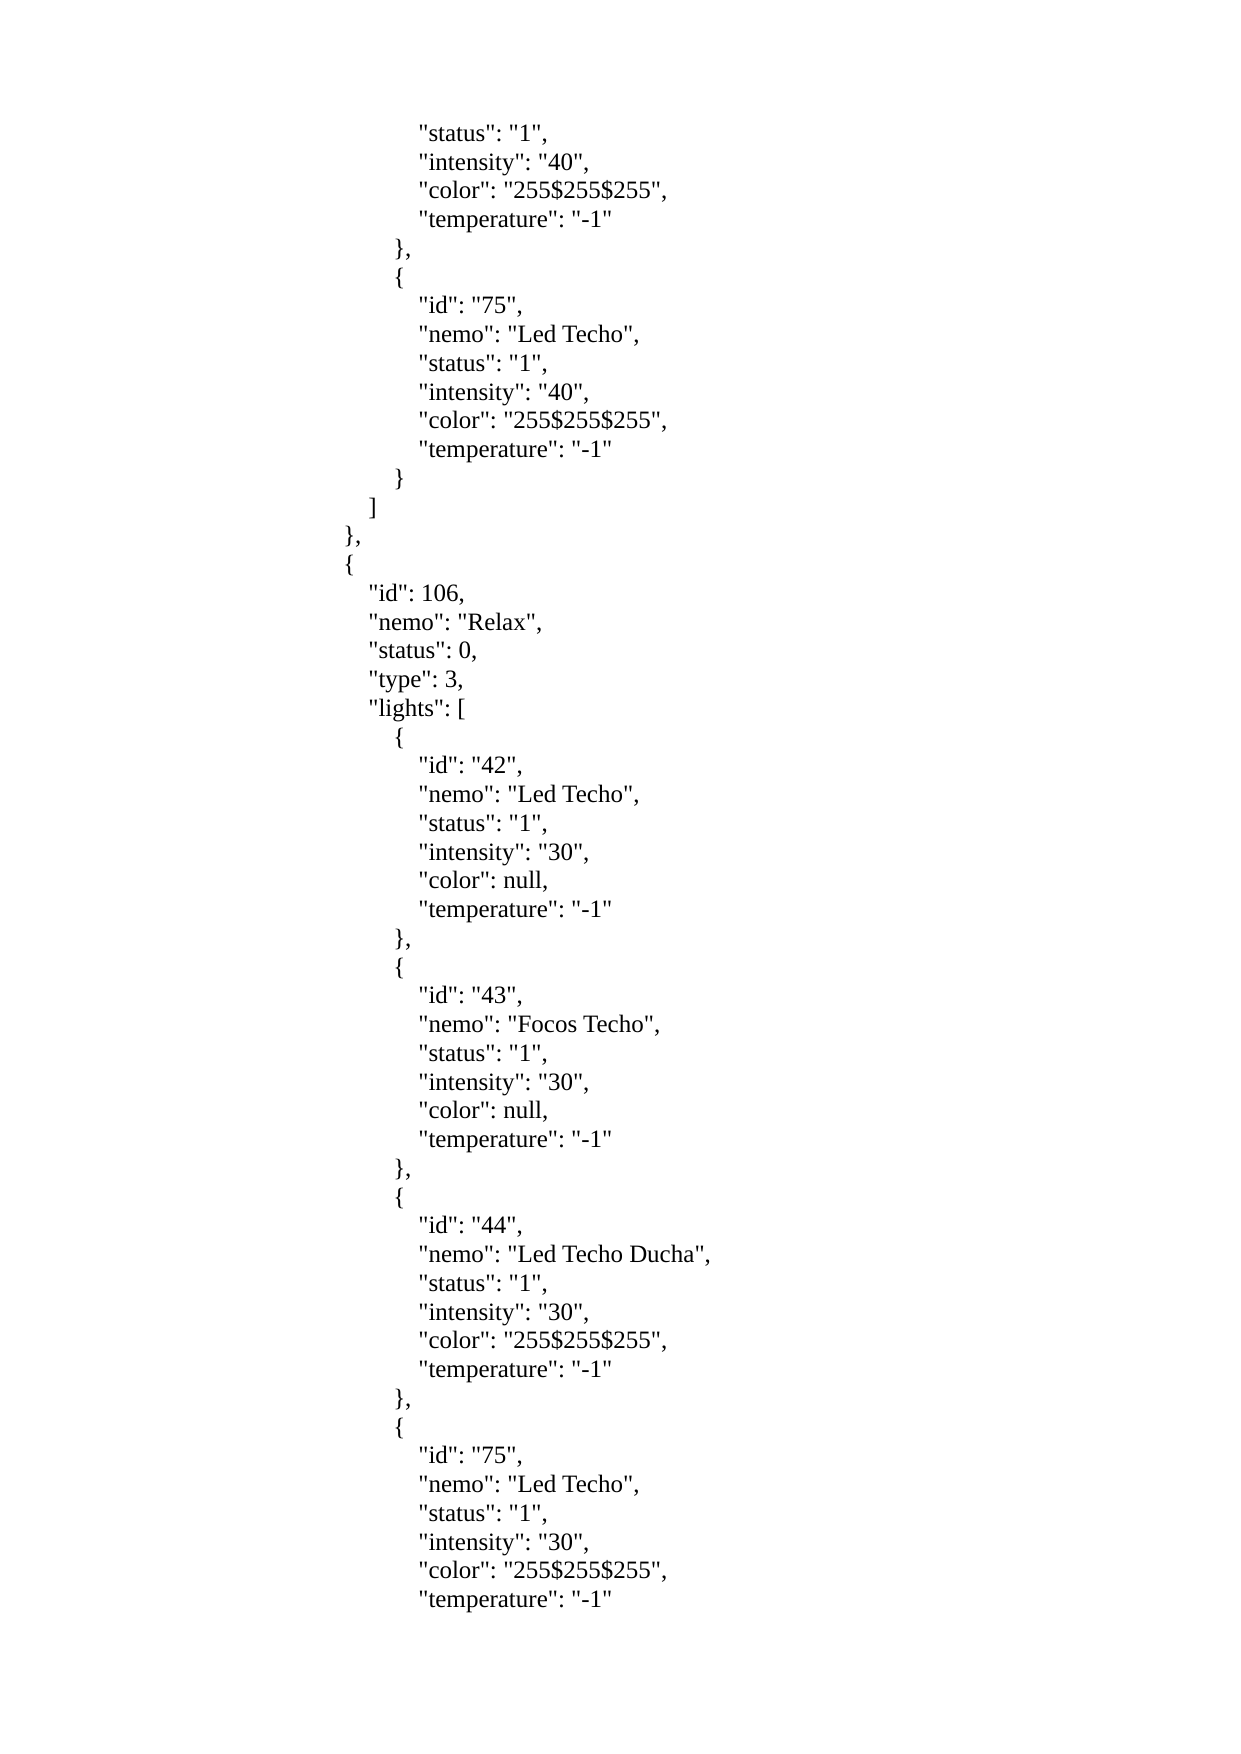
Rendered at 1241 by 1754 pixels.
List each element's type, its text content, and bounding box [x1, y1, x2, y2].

text "id": "42", [118, 751, 1122, 779]
text { [118, 722, 1122, 751]
text "status": "1", [118, 348, 1122, 377]
text "color": "255$255$255", [118, 406, 1122, 434]
text "nemo": "Led Techo", [118, 319, 1122, 348]
text "nemo": "Led Techo", [118, 779, 1122, 808]
text "temperature": "-1" [118, 1584, 1122, 1613]
text "color": null, [118, 866, 1122, 894]
text { [118, 1182, 1122, 1211]
text }, [118, 233, 1122, 262]
text "color": "255$255$255", [118, 1556, 1122, 1584]
text { [118, 1412, 1122, 1441]
text }, [118, 1153, 1122, 1182]
text "intensity": "30", [118, 1527, 1122, 1556]
text "color": "255$255$255", [118, 1326, 1122, 1354]
text "intensity": "40", [118, 377, 1122, 406]
text { [118, 952, 1122, 981]
text "temperature": "-1" [118, 894, 1122, 923]
text "intensity": "40", [118, 147, 1122, 176]
text "temperature": "-1" [118, 1124, 1122, 1153]
text "color": "255$255$255", [118, 176, 1122, 204]
text "id": "44", [118, 1211, 1122, 1239]
text "status": "1", [118, 1498, 1122, 1527]
text ] [118, 492, 1122, 521]
text "intensity": "30", [118, 1297, 1122, 1326]
text "id": "43", [118, 981, 1122, 1009]
text "nemo": "Focos Techo", [118, 1009, 1122, 1038]
text "status": "1", [118, 1038, 1122, 1067]
text "lights": [ [118, 693, 1122, 722]
text }, [118, 1383, 1122, 1412]
text "intensity": "30", [118, 837, 1122, 866]
text "nemo": "Relax", [118, 607, 1122, 636]
text } [118, 463, 1122, 492]
text "nemo": "Led Techo Ducha", [118, 1239, 1122, 1268]
text "id": "75", [118, 291, 1122, 319]
text "id": "75", [118, 1441, 1122, 1469]
text "temperature": "-1" [118, 1354, 1122, 1383]
text "temperature": "-1" [118, 434, 1122, 463]
text "nemo": "Led Techo", [118, 1469, 1122, 1498]
text "id": 106, [118, 578, 1122, 607]
text }, [118, 923, 1122, 952]
text "status": "1", [118, 1268, 1122, 1297]
text "status": 0, [118, 636, 1122, 664]
text }, [118, 521, 1122, 549]
text { [118, 262, 1122, 291]
text "status": "1", [118, 118, 1122, 147]
text "type": 3, [118, 664, 1122, 693]
text { [118, 549, 1122, 578]
text "status": "1", [118, 808, 1122, 837]
text "color": null, [118, 1096, 1122, 1124]
text "temperature": "-1" [118, 204, 1122, 233]
text "intensity": "30", [118, 1067, 1122, 1096]
